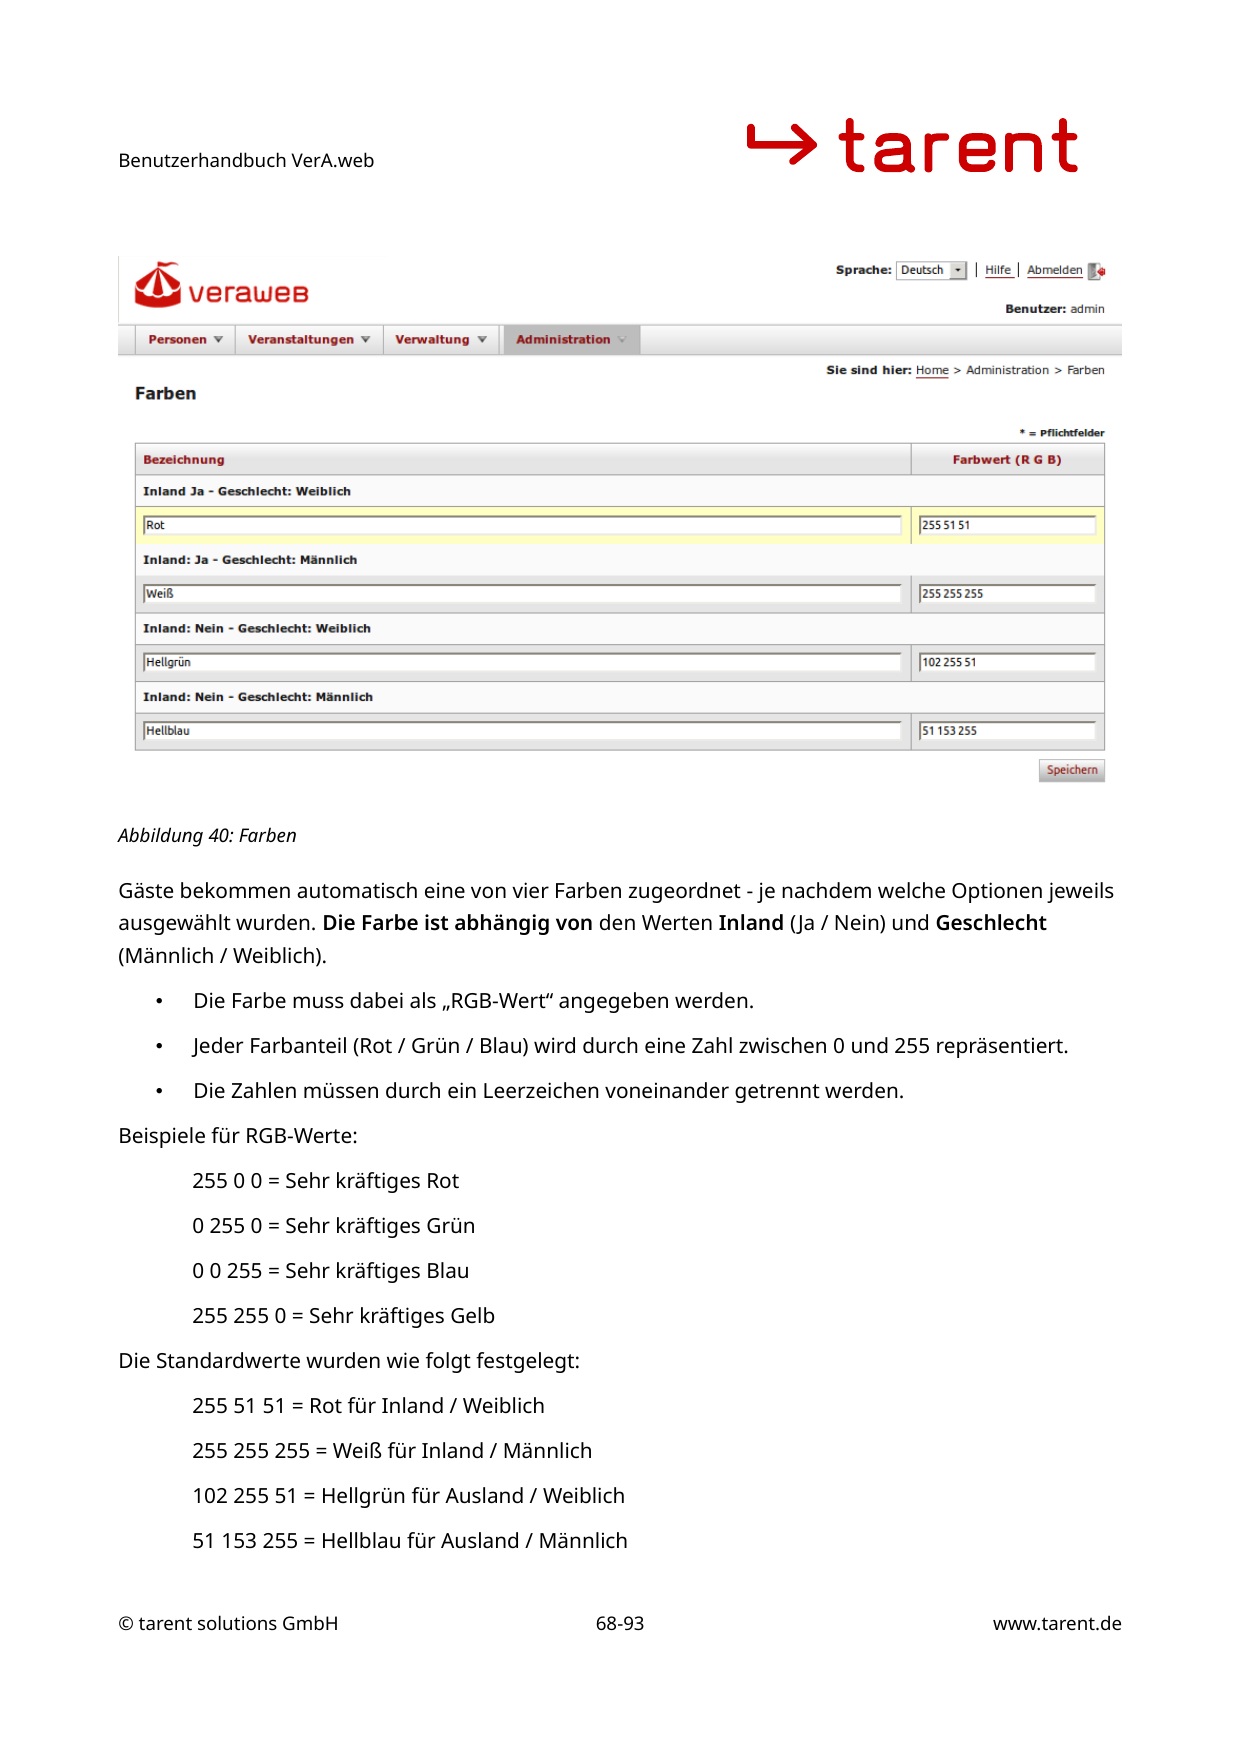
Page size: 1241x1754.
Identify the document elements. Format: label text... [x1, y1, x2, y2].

picture [118, 256, 1122, 796]
text Die Standardwerte wurden wie folgt festgelegt: [118, 1346, 1122, 1374]
text 255 255 255 = Weiß für Inland / Männlich [118, 1436, 1122, 1464]
text 255 0 0 = Sehr kräftiges Rot [118, 1166, 1122, 1194]
text Abbildung 40: Farben [118, 796, 1122, 848]
text 102 255 51 = Hellgrün für Ausland / Weiblich [118, 1481, 1122, 1509]
list Die Zahlen müssen durch ein Leerzeichen voneinander getrennt werden. [156, 1076, 1122, 1104]
text 255 255 0 = Sehr kräftiges Gelb [118, 1301, 1122, 1329]
text Beispiele für RGB-Werte: [118, 1121, 1122, 1149]
text [118, 232, 1122, 256]
list Die Farbe muss dabei als „RGB-Wert“ angegeben werden. [156, 986, 1122, 1014]
text Gäste bekommen automatisch eine von vier Farben zugeordnet - je nachdem welche Optionen jeweils ausgewählt wurden. Die Farbe ist abhängig von den Werten Inland (Ja / Nein) und Geschlecht (Männlich / Weiblich). [118, 848, 1122, 969]
text 0 0 255 = Sehr kräftiges Blau [118, 1256, 1122, 1284]
text 255 51 51 = Rot für Inland / Weiblich [118, 1391, 1122, 1419]
list Jeder Farbanteil (Rot / Grün / Blau) wird durch eine Zahl zwischen 0 und 255 repräsentiert. [156, 1031, 1122, 1059]
text 51 153 255 = Hellblau für Ausland / Männlich [118, 1526, 1122, 1554]
text 0 255 0 = Sehr kräftiges Grün [118, 1211, 1122, 1239]
